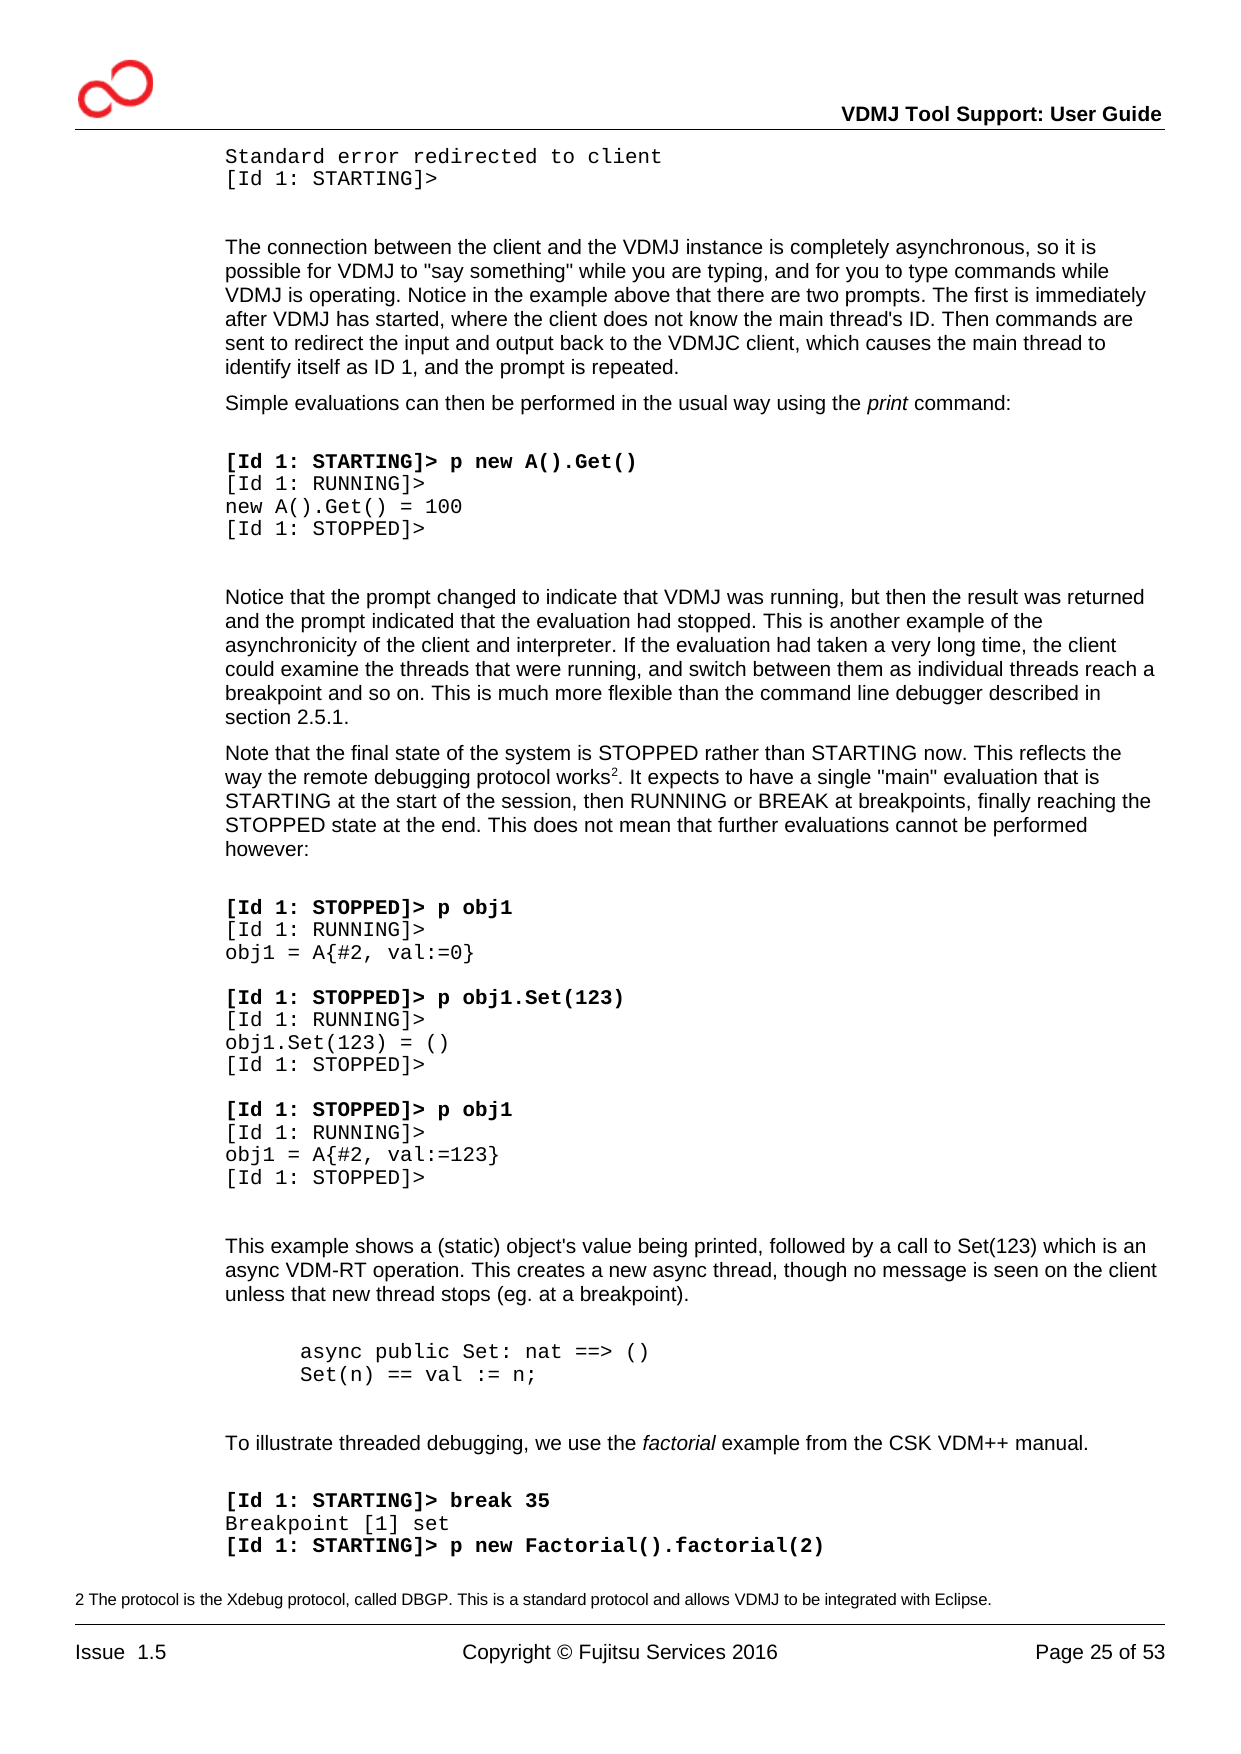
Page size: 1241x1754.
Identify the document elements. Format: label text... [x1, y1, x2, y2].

text [Id 1: RUNNING]> [225, 919, 1165, 941]
picture [78, 52, 153, 128]
text [Id 1: STOPPED]> [225, 1054, 1165, 1076]
text obj1.Set(123) = () [225, 1031, 1165, 1054]
text [Id 1: STARTING]> p new A().Get() [225, 450, 1165, 473]
text Set(n) == val := n; [225, 1363, 1165, 1386]
text [Id 1: STOPPED]> p obj1 [225, 896, 1165, 919]
text The protocol is the Xdebug protocol, called DBGP. This is a standard protocol and allows VDMJ to be integrated with Eclipse. [75, 1590, 1165, 1609]
text [Id 1: RUNNING]> [225, 473, 1165, 495]
text Standard error redirected to client [225, 145, 1165, 168]
text [Id 1: STARTING]> break 35 [225, 1490, 1165, 1512]
text obj1 = A{#2, val:=0} [225, 941, 1165, 964]
text [Id 1: RUNNING]> [225, 1009, 1165, 1031]
text Notice that the prompt changed to indicate that VDMJ was running, but then the result was returned and the prompt indicated that the evaluation had stopped. This is another example of the asynchronicity of the client and interpreter. If the evaluation had taken a very long time, the client could examine the threads that were running, and switch between them as individual threads reach a breakpoint and so on. This is much more flexible than the command line debugger described in section 2.5.1. [225, 585, 1165, 729]
text [Id 1: STARTING]> p new Factorial().factorial(2) [225, 1535, 1165, 1557]
text [Id 1: STOPPED]> [225, 1166, 1165, 1189]
text [Id 1: STOPPED]> [225, 518, 1165, 540]
text [Id 1: STOPPED]> p obj1.Set(123) [225, 986, 1165, 1009]
text async public Set: nat ==> () [225, 1341, 1165, 1363]
text To illustrate threaded debugging, we use the factorial example from the CSK VDM++ manual. [225, 1431, 1165, 1455]
text obj1 = A{#2, val:=123} [225, 1144, 1165, 1166]
text [Id 1: STOPPED]> p obj1 [225, 1099, 1165, 1121]
text [Id 1: STARTING]> [225, 168, 1165, 190]
text new A().Get() = 100 [225, 495, 1165, 518]
text Breakpoint [1] set [225, 1512, 1165, 1535]
text [Id 1: RUNNING]> [225, 1121, 1165, 1144]
text Note that the final state of the system is STOPPED rather than STARTING now. This reflects the way the remote debugging protocol works. It expects to have a single "main" evaluation that is STARTING at the start of the session, then RUNNING or BREAK at breakpoints, finally reaching the STOPPED state at the end. This does not mean that further evaluations cannot be performed however: [225, 742, 1165, 861]
text The connection between the client and the VDMJ instance is completely asynchronous, so it is possible for VDMJ to "say something" while you are typing, and for you to type commands while VDMJ is operating. Notice in the example above that there are two prompts. The first is immediately after VDMJ has started, where the client does not know the main thread's ID. Then commands are sent to redirect the input and output back to the VDMJC client, which causes the main thread to identify itself as ID 1, and the prompt is repeated. [225, 235, 1165, 379]
text This example shows a (static) object's value being printed, followed by a call to Set(123) which is an async VDM-RT operation. This creates a new async thread, though no message is seen on the client unless that new thread stops (eg. at a breakpoint). [225, 1234, 1165, 1306]
text Simple evaluations can then be performed in the usual way using the print command: [225, 391, 1165, 415]
